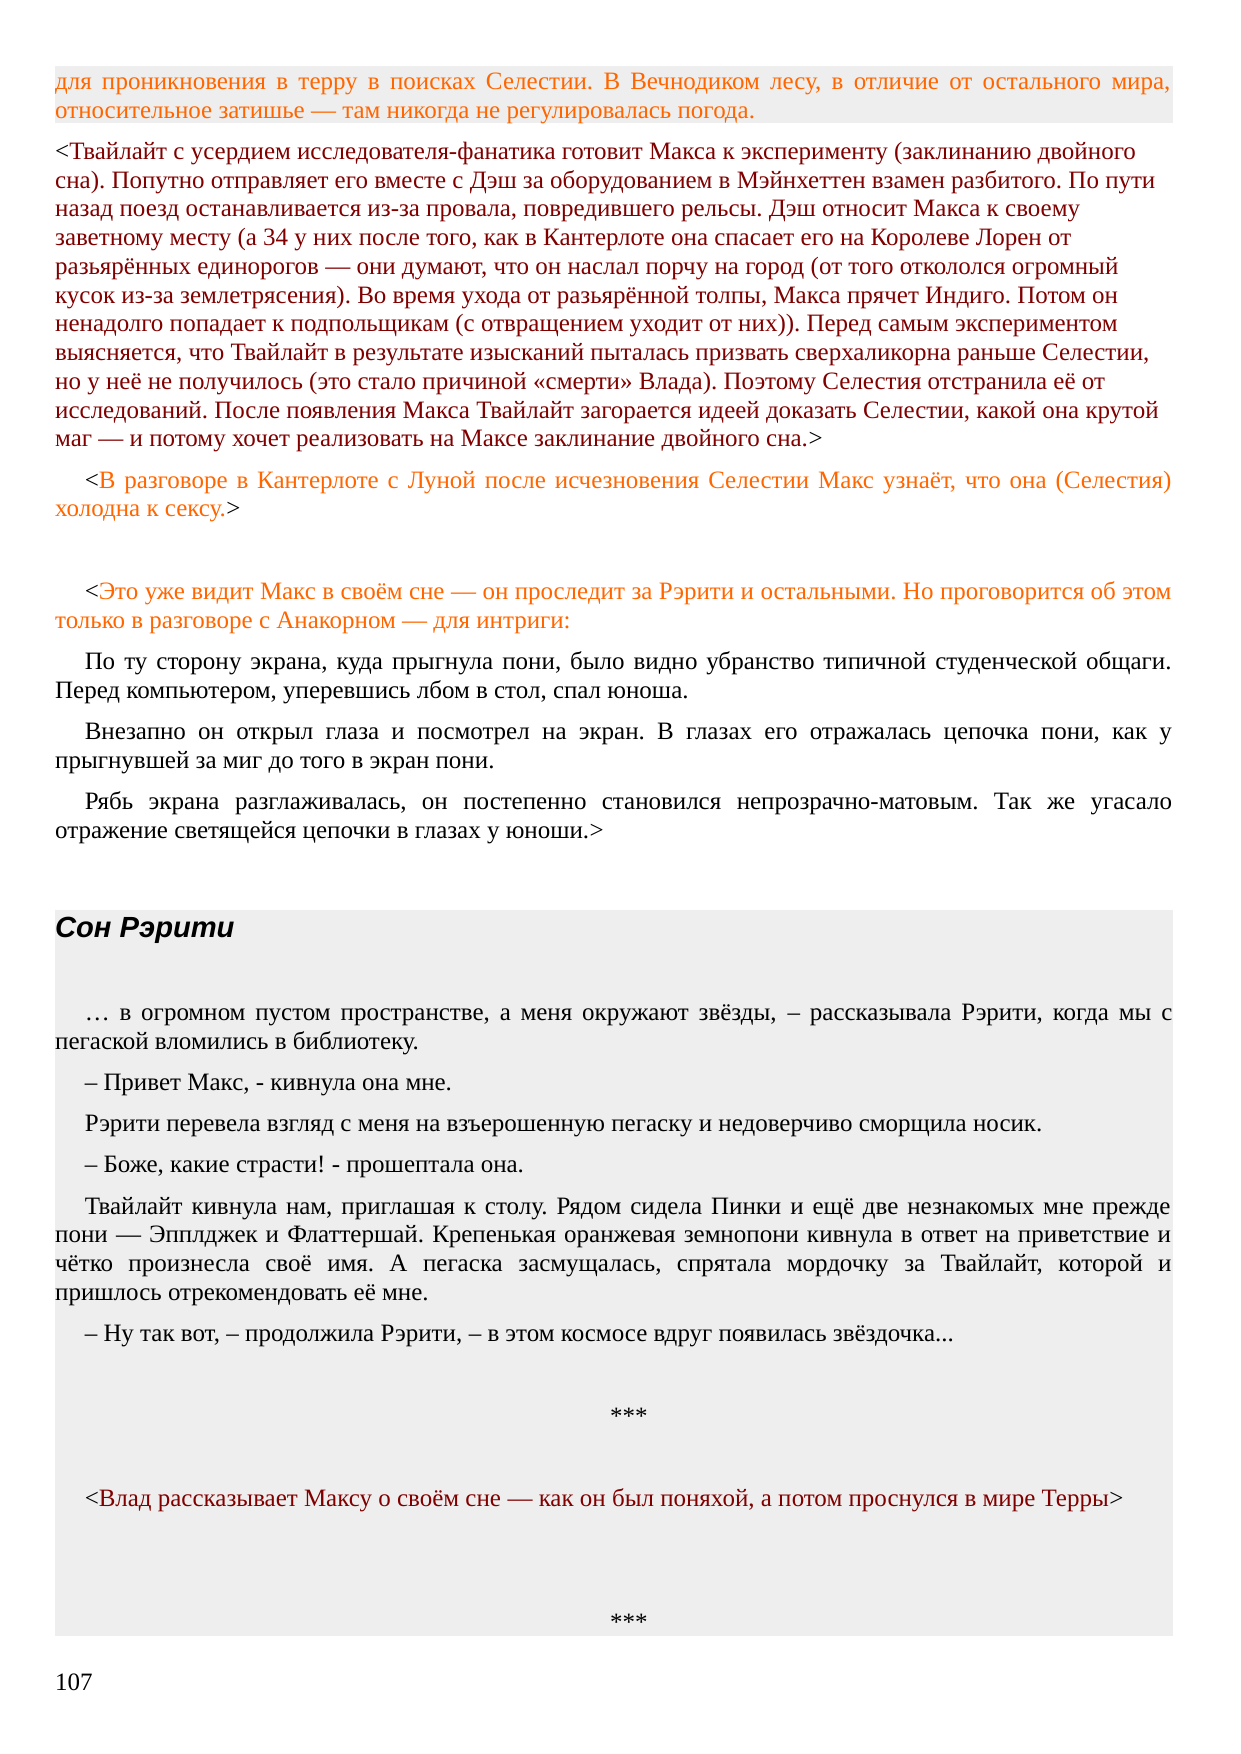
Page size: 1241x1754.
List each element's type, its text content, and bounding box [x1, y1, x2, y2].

text Рябь экрана разглаживалась, он постепенно становился непрозрачно-матовым. Так же угасало отражение светящейся цепочки в глазах у юноши.> [55, 786, 1173, 843]
text *** [55, 1607, 1173, 1636]
text Твайлайт кивнула нам, приглашая к столу. Рядом сидела Пинки и ещё две незнакомых мне прежде пони — Эпплджек и Флаттершай. Крепенькая оранжевая земнопони кивнула в ответ на приветствие и чётко произнесла своё имя. А пегаска засмущалась, спрятала мордочку за Твайлайт, которой и пришлось отрекомендовать её мне. [55, 1191, 1173, 1306]
text <В разговоре в Кантерлоте с Луной после исчезновения Селестии Макс узнаёт, что она (Селестия) холодна к сексу.> [55, 465, 1173, 522]
subtitle Сон Рэрити [55, 910, 1173, 943]
text – Ну так вот, – продолжила Рэрити, – в этом космосе вдруг появилась звёздочка... [55, 1318, 1173, 1347]
text – Боже, какие страсти! - прошептала она. [55, 1149, 1173, 1178]
text … в огромном пустом пространстве, а меня окружают звёзды, – рассказывала Рэрити, когда мы с пегаской вломились в библиотеку. [55, 997, 1173, 1054]
text <Твайлайт с усердием исследователя-фанатика готовит Макса к эксперименту (заклинанию двойного сна). Попутно отправляет его вместе с Дэш за оборудованием в Мэйнхеттен взамен разбитого. По пути назад поезд останавливается из-за провала, повредившего рельсы. Дэш относит Макса к своему заветному месту (а 34 у них после того, как в Кантерлоте она спасает его на Королеве Лорен от разьярённых единорогов — они думают, что он наслал порчу на город (от того откололся огромный кусок из-за землетрясения). Во время ухода от разьярённой толпы, Макса прячет Индиго. Потом он ненадолго попадает к подпольщикам (с отвращением уходит от них)). Перед самым экспериментом выясняется, что Твайлайт в результате изысканий пыталась призвать сверхаликорна раньше Селестии, но у неё не получилось (это стало причиной «смерти» Влада). Поэтому Селестия отстранила её от исследований. После появления Макса Твайлайт загорается идеей доказать Селестии, какой она крутой маг — и потому хочет реализовать на Максе заклинание двойного сна.> [55, 136, 1173, 452]
text Внезапно он открыл глаза и посмотрел на экран. В глазах его отражалась цепочка пони, как у прыгнувшей за миг до того в экран пони. [55, 716, 1173, 773]
text Рэрити перевела взгляд с меня на взъерошенную пегаску и недоверчиво сморщила носик. [55, 1108, 1173, 1137]
text <Это уже видит Макс в своём сне — он проследит за Рэрити и остальными. Но проговорится об этом только в разговоре с Анакорном — для интриги: [55, 576, 1173, 633]
text <Влад рассказывает Максу о своём сне — как он был поняхой, а потом проснулся в мире Терры> [55, 1483, 1173, 1512]
text *** [55, 1401, 1173, 1429]
text По ту сторону экрана, куда прыгнула пони, было видно убранство типичной студенческой общаги. Перед компьютером, уперевшись лбом в стол, спал юноша. [55, 646, 1173, 703]
text – Привет Макс, - кивнула она мне. [55, 1067, 1173, 1096]
text для проникновения в терру в поисках Селестии. В Вечнодиком лесу, в отличие от остального мира, относительное затишье — там никогда не регулировалась погода. [55, 66, 1173, 123]
